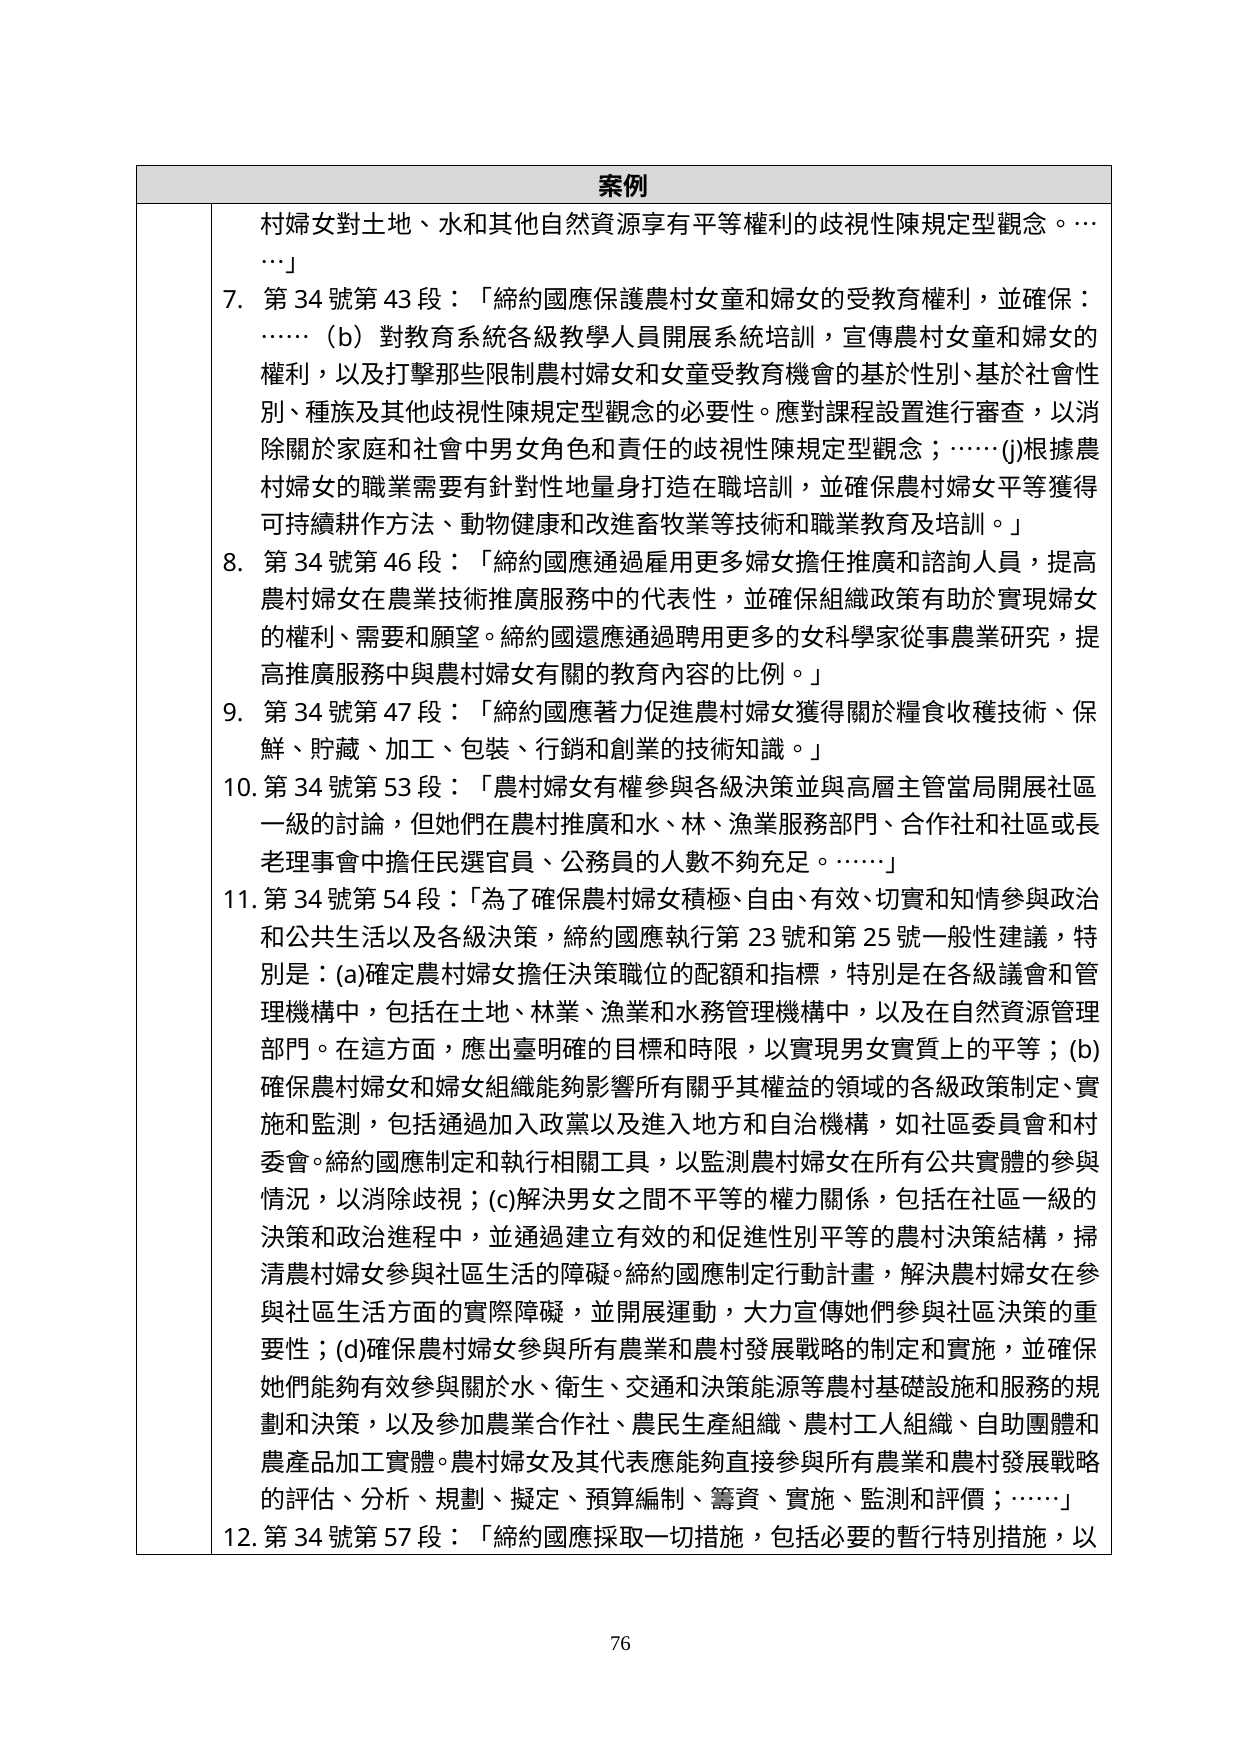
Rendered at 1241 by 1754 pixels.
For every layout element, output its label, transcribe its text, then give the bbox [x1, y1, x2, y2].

table_cell 村婦女對土地、水和其他自然資源享有平等權利的歧視性陳規定型觀念。……」 第34號第43段：「締約國應保護農村女童和婦女的受教育權利，並確保：……（b）對教育系統各級教學人員開展系統培訓，宣傳農村女童和婦女的權利，以及打擊那些限制農村婦女和女童受教育機會的基於性別、基於社會性別、種族及其他歧視性陳規定型觀念的必要性。應對課程設置進行審查，以消除關於家庭和社會中男女角色和責任的歧視性陳規定型觀念；……(j)根據農村婦女的職業需要有針對性地量身打造在職培訓，並確保農村婦女平等獲得可持續耕作方法、動物健康和改進畜牧業等技術和職業教育及培訓。」 第34號第46段：「締約國應通過雇用更多婦女擔任推廣和諮詢人員，提高農村婦女在農業技術推廣服務中的代表性，並確保組織政策有助於實現婦女的權利、需要和願望。締約國還應通過聘用更多的女科學家從事農業研究，提高推廣服務中與農村婦女有關的教育內容的比例。」 第34號第47段：「締約國應著力促進農村婦女獲得關於糧食收穫技術、保鮮、貯藏、加工、包裝、行銷和創業的技術知識。」 第34號第53段：「農村婦女有權參與各級決策並與高層主管當局開展社區一級的討論，但她們在農村推廣和水、林、漁業服務部門、合作社和社區或長老理事會中擔任民選官員、公務員的人數不夠充足。……」 第34號第54段：「為了確保農村婦女積極、自由、有效、切實和知情參與政治和公共生活以及各級決策，締約國應執行第23號和第25號一般性建議，特別是：(a)確定農村婦女擔任決策職位的配額和指標，特別是在各級議會和管理機構中，包括在土地、林業、漁業和水務管理機構中，以及在自然資源管理部門。在這方面，應出臺明確的目標和時限，以實現男女實質上的平等；(b)確保農村婦女和婦女組織能夠影響所有關乎其權益的領域的各級政策制定、實施和監測，包括通過加入政黨以及進入地方和自治機構，如社區委員會和村委會。締約國應制定和執行相關工具，以監測農村婦女在所有公共實體的參與情況，以消除歧視；(c)解決男女之間不平等的權力關係，包括在社區一級的決策和政治進程中，並通過建立有效的和促進性別平等的農村決策結構，掃清農村婦女參與社區生活的障礙。締約國應制定行動計畫，解決農村婦女在參與社區生活方面的實際障礙，並開展運動，大力宣傳她們參與社區決策的重要性；(d)確保農村婦女參與所有農業和農村發展戰略的制定和實施，並確保她們能夠有效參與關於水、衛生、交通和決策能源等農村基礎設施和服務的規劃和決策，以及參加農業合作社、農民生產組織、農村工人組織、自助團體和農產品加工實體。農村婦女及其代表應能夠直接參與所有農業和農村發展戰略的評估、分析、規劃、擬定、預算編制、籌資、實施、監測和評價；……」 第34號第57段：「締約國應採取一切措施，包括必要的暫行特別措施，以 [212, 204, 1111, 1554]
table_cell [137, 204, 211, 1554]
table_header 案例 [137, 166, 1111, 203]
